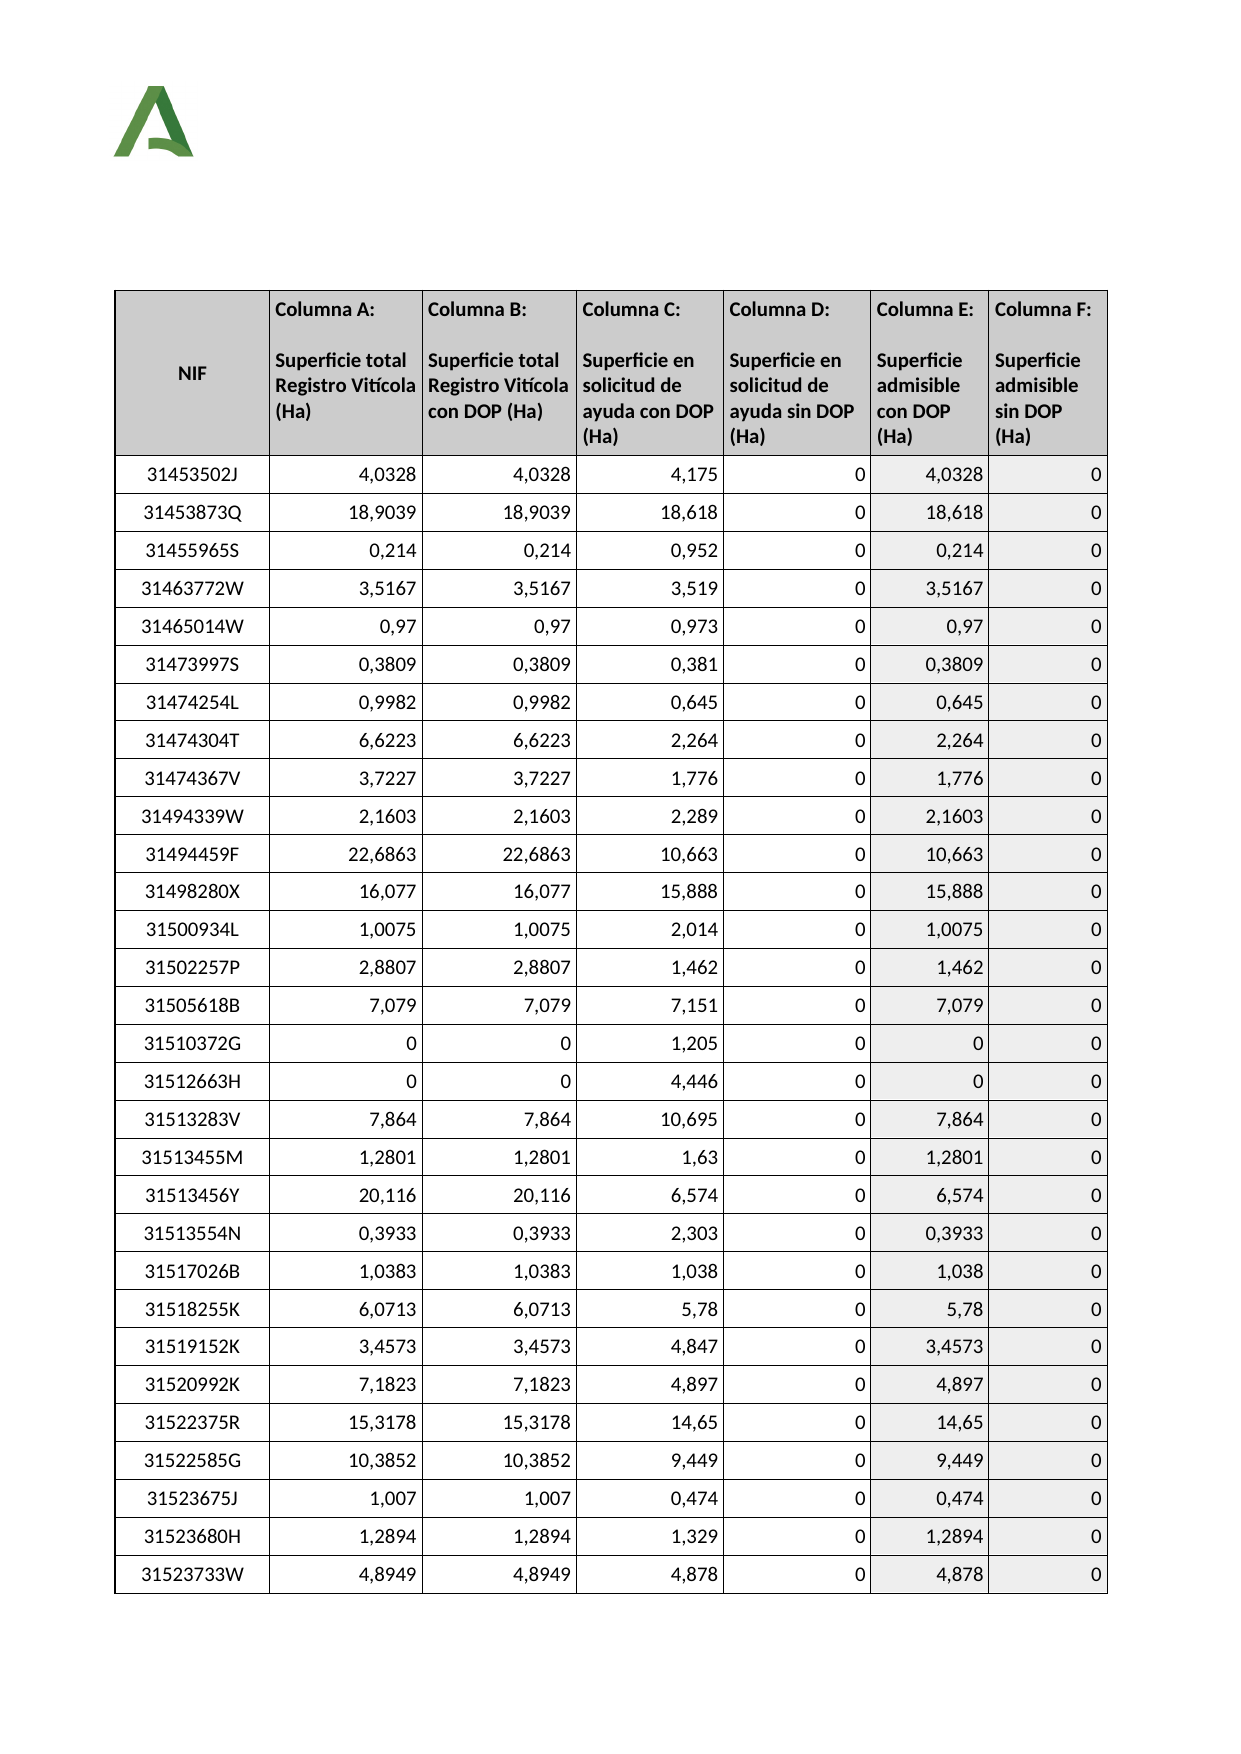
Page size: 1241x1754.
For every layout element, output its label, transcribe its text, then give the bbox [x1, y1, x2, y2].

table_cell 18,9039 [423, 494, 576, 531]
table_cell 0 [989, 759, 1107, 796]
table_cell 0 [989, 1518, 1107, 1554]
table_cell 31512663H [116, 1063, 269, 1099]
table_cell 0 [989, 1556, 1107, 1592]
table_cell 6,6223 [270, 721, 422, 758]
table_cell 3,4573 [423, 1328, 576, 1365]
table_cell 0 [724, 646, 870, 682]
table_cell 10,3852 [423, 1442, 576, 1479]
table_cell 0 [724, 1404, 870, 1441]
table_cell 0,9982 [270, 684, 422, 720]
table_cell 0,214 [270, 532, 422, 569]
table_cell 31453873Q [116, 494, 269, 531]
table_cell 0 [724, 456, 870, 493]
table_cell 2,289 [577, 797, 723, 834]
table_cell 31523680H [116, 1518, 269, 1554]
table_cell 1,0075 [270, 911, 422, 948]
table_cell 2,1603 [270, 797, 422, 834]
table_header Columna C: Superficie en solicitud de ayuda con DOP (Ha) [577, 291, 723, 455]
table_cell 0 [989, 1404, 1107, 1441]
table_cell 0,97 [270, 608, 422, 644]
table_cell 0 [989, 1176, 1107, 1213]
table_cell 0 [989, 646, 1107, 682]
table_cell 31473997S [116, 646, 269, 682]
table_cell 0 [989, 1025, 1107, 1062]
table_cell 20,116 [423, 1176, 576, 1213]
table_cell 0 [989, 1480, 1107, 1517]
table_cell 31494459F [116, 835, 269, 872]
table_header Columna A: Superficie total Registro Vitícola (Ha) [270, 291, 422, 455]
table_cell 1,007 [270, 1480, 422, 1517]
table_cell 1,2801 [871, 1139, 988, 1175]
table_cell 31519152K [116, 1328, 269, 1365]
table_cell 0 [989, 494, 1107, 531]
table_cell 0 [989, 1063, 1107, 1099]
table_cell 0 [724, 1252, 870, 1289]
table_header Columna D: Superficie en solicitud de ayuda sin DOP (Ha) [724, 291, 870, 455]
table_cell 2,014 [577, 911, 723, 948]
table_cell 6,6223 [423, 721, 576, 758]
table_cell 9,449 [577, 1442, 723, 1479]
table_cell 0 [724, 1176, 870, 1213]
table_cell 31463772W [116, 570, 269, 607]
table_cell 3,519 [577, 570, 723, 607]
table_cell 0,97 [423, 608, 576, 644]
table_cell 0 [270, 1063, 422, 1099]
table_cell 31502257P [116, 949, 269, 986]
table_cell 4,0328 [871, 456, 988, 493]
table_cell 0,97 [871, 608, 988, 644]
table_cell 0 [989, 608, 1107, 644]
table_cell 16,077 [270, 873, 422, 910]
table_cell 18,618 [871, 494, 988, 531]
table_cell 2,303 [577, 1214, 723, 1251]
table_cell 3,5167 [423, 570, 576, 607]
table_cell 1,0075 [871, 911, 988, 948]
table_cell 0 [989, 797, 1107, 834]
table_cell 1,776 [871, 759, 988, 796]
table_cell 0,381 [577, 646, 723, 682]
table_cell 1,329 [577, 1518, 723, 1554]
table_cell 7,079 [871, 987, 988, 1024]
table_cell 31474304T [116, 721, 269, 758]
table_cell 1,776 [577, 759, 723, 796]
table_cell 1,2894 [871, 1518, 988, 1554]
table_cell 0 [871, 1063, 988, 1099]
table_cell 0 [989, 1214, 1107, 1251]
table_cell 0 [989, 1101, 1107, 1137]
table_cell 3,7227 [423, 759, 576, 796]
table_cell 1,2894 [423, 1518, 576, 1554]
table_cell 22,6863 [423, 835, 576, 872]
table_cell 7,079 [270, 987, 422, 1024]
table_cell 0,3933 [871, 1214, 988, 1251]
table_cell 6,574 [871, 1176, 988, 1213]
table_cell 10,3852 [270, 1442, 422, 1479]
table_cell 1,007 [423, 1480, 576, 1517]
table_cell 1,2801 [270, 1139, 422, 1175]
table_cell 1,0383 [270, 1252, 422, 1289]
table_cell 0 [724, 1518, 870, 1554]
table_cell 0 [724, 1214, 870, 1251]
table_cell 6,0713 [423, 1290, 576, 1327]
table_cell 0 [724, 1556, 870, 1592]
table_cell 0 [989, 684, 1107, 720]
table_cell 0 [724, 1063, 870, 1099]
table_cell 4,0328 [423, 456, 576, 493]
table_cell 0 [989, 949, 1107, 986]
table_cell 0,952 [577, 532, 723, 569]
table_cell 31523733W [116, 1556, 269, 1592]
table_cell 9,449 [871, 1442, 988, 1479]
table_cell 1,038 [577, 1252, 723, 1289]
table_cell 2,1603 [871, 797, 988, 834]
table_cell 1,2894 [270, 1518, 422, 1554]
table_cell 7,1823 [423, 1366, 576, 1403]
table_cell 2,264 [577, 721, 723, 758]
table_cell 31474367V [116, 759, 269, 796]
table_cell 5,78 [577, 1290, 723, 1327]
table_cell 3,4573 [871, 1328, 988, 1365]
table_cell 31494339W [116, 797, 269, 834]
picture [109, 81, 198, 161]
table_cell 0 [989, 1290, 1107, 1327]
table_cell 7,079 [423, 987, 576, 1024]
table_cell 15,3178 [270, 1404, 422, 1441]
table_cell 10,663 [577, 835, 723, 872]
table_cell 4,175 [577, 456, 723, 493]
table_cell 31498280X [116, 873, 269, 910]
table_cell 7,864 [871, 1101, 988, 1137]
table_cell 0 [270, 1025, 422, 1062]
table_cell 0,474 [577, 1480, 723, 1517]
table_cell 0,3809 [423, 646, 576, 682]
table_cell 31510372G [116, 1025, 269, 1062]
table_cell 4,878 [577, 1556, 723, 1592]
table_cell 31522375R [116, 1404, 269, 1441]
table_cell 0 [989, 873, 1107, 910]
table_cell 0 [989, 456, 1107, 493]
table_cell 31523675J [116, 1480, 269, 1517]
table_cell 2,8807 [423, 949, 576, 986]
table_cell 0,3809 [871, 646, 988, 682]
table_cell 0 [989, 1366, 1107, 1403]
table_cell 16,077 [423, 873, 576, 910]
table_cell 0 [989, 835, 1107, 872]
table_cell 20,116 [270, 1176, 422, 1213]
table_cell 0,3933 [423, 1214, 576, 1251]
table_cell 15,888 [871, 873, 988, 910]
table_header NIF [116, 291, 269, 455]
table_cell 0,474 [871, 1480, 988, 1517]
table_cell 0 [724, 1328, 870, 1365]
table_cell 2,1603 [423, 797, 576, 834]
table_cell 31513283V [116, 1101, 269, 1137]
table_cell 3,5167 [270, 570, 422, 607]
table_cell 0 [989, 1252, 1107, 1289]
table_cell 1,462 [577, 949, 723, 986]
table_cell 6,0713 [270, 1290, 422, 1327]
table_cell 0 [423, 1025, 576, 1062]
table_cell 31520992K [116, 1366, 269, 1403]
table_cell 1,2801 [423, 1139, 576, 1175]
table_cell 0,645 [577, 684, 723, 720]
table_cell 0 [724, 532, 870, 569]
table_cell 3,5167 [871, 570, 988, 607]
table_cell 4,878 [871, 1556, 988, 1592]
table_cell 4,0328 [270, 456, 422, 493]
table_cell 0 [724, 1101, 870, 1137]
table_cell 2,264 [871, 721, 988, 758]
table_cell 0 [724, 873, 870, 910]
table_cell 0,9982 [423, 684, 576, 720]
table_cell 0,645 [871, 684, 988, 720]
table_cell 0 [724, 987, 870, 1024]
table_cell 2,8807 [270, 949, 422, 986]
table_cell 0 [989, 570, 1107, 607]
table_cell 0 [724, 1442, 870, 1479]
table_cell 0 [724, 1290, 870, 1327]
table_cell 14,65 [577, 1404, 723, 1441]
table_cell 6,574 [577, 1176, 723, 1213]
table_cell 3,7227 [270, 759, 422, 796]
table_cell 5,78 [871, 1290, 988, 1327]
table_header Columna E: Superficie admisible con DOP (Ha) [871, 291, 988, 455]
table_cell 1,0383 [423, 1252, 576, 1289]
table_cell 0,214 [423, 532, 576, 569]
table_cell 1,205 [577, 1025, 723, 1062]
table_cell 15,3178 [423, 1404, 576, 1441]
table_cell 18,618 [577, 494, 723, 531]
table_cell 4,8949 [423, 1556, 576, 1592]
table_cell 7,864 [270, 1101, 422, 1137]
table_cell 7,151 [577, 987, 723, 1024]
table_cell 14,65 [871, 1404, 988, 1441]
table_cell 0 [989, 721, 1107, 758]
table_cell 0 [989, 911, 1107, 948]
table_header Columna F: Superficie admisible sin DOP (Ha) [989, 291, 1107, 455]
table_cell 0 [989, 987, 1107, 1024]
table_cell 0,3933 [270, 1214, 422, 1251]
table_cell 0,3809 [270, 646, 422, 682]
table_cell 3,4573 [270, 1328, 422, 1365]
table_cell 0 [724, 797, 870, 834]
table_cell 31455965S [116, 532, 269, 569]
table_cell 1,0075 [423, 911, 576, 948]
table_cell 0 [724, 684, 870, 720]
table_cell 31453502J [116, 456, 269, 493]
table_cell 0 [871, 1025, 988, 1062]
table_cell 31465014W [116, 608, 269, 644]
table_cell 10,695 [577, 1101, 723, 1137]
table_cell 15,888 [577, 873, 723, 910]
table_cell 1,038 [871, 1252, 988, 1289]
table_cell 4,8949 [270, 1556, 422, 1592]
table_cell 4,446 [577, 1063, 723, 1099]
table_cell 10,663 [871, 835, 988, 872]
table_cell 4,897 [871, 1366, 988, 1403]
table_cell 7,1823 [270, 1366, 422, 1403]
table_cell 0 [724, 759, 870, 796]
table_cell 0 [724, 911, 870, 948]
table_cell 31474254L [116, 684, 269, 720]
table_cell 1,63 [577, 1139, 723, 1175]
table_cell 0 [724, 608, 870, 644]
table_cell 0 [724, 1366, 870, 1403]
table_cell 0 [989, 1328, 1107, 1365]
table_cell 0 [724, 1480, 870, 1517]
table_cell 31518255K [116, 1290, 269, 1327]
table_cell 31505618B [116, 987, 269, 1024]
table_cell 7,864 [423, 1101, 576, 1137]
table_cell 31513554N [116, 1214, 269, 1251]
table_cell 0 [724, 1025, 870, 1062]
table_cell 1,462 [871, 949, 988, 986]
table_cell 0 [724, 721, 870, 758]
table_cell 4,847 [577, 1328, 723, 1365]
table_cell 0 [724, 494, 870, 531]
table_header Columna B: Superficie total Registro Vitícola con DOP (Ha) [423, 291, 576, 455]
table_cell 0 [724, 1139, 870, 1175]
table_cell 0 [724, 835, 870, 872]
table_cell 22,6863 [270, 835, 422, 872]
table_cell 31517026B [116, 1252, 269, 1289]
table_cell 0 [724, 570, 870, 607]
table_cell 31513456Y [116, 1176, 269, 1213]
table_cell 31500934L [116, 911, 269, 948]
table_cell 31513455M [116, 1139, 269, 1175]
table_cell 0,214 [871, 532, 988, 569]
table_cell 0 [423, 1063, 576, 1099]
table_cell 0 [989, 532, 1107, 569]
table_cell 4,897 [577, 1366, 723, 1403]
table_cell 0,973 [577, 608, 723, 644]
table_cell 0 [989, 1139, 1107, 1175]
table_cell 31522585G [116, 1442, 269, 1479]
table_cell 0 [989, 1442, 1107, 1479]
table_cell 18,9039 [270, 494, 422, 531]
table_cell 0 [724, 949, 870, 986]
